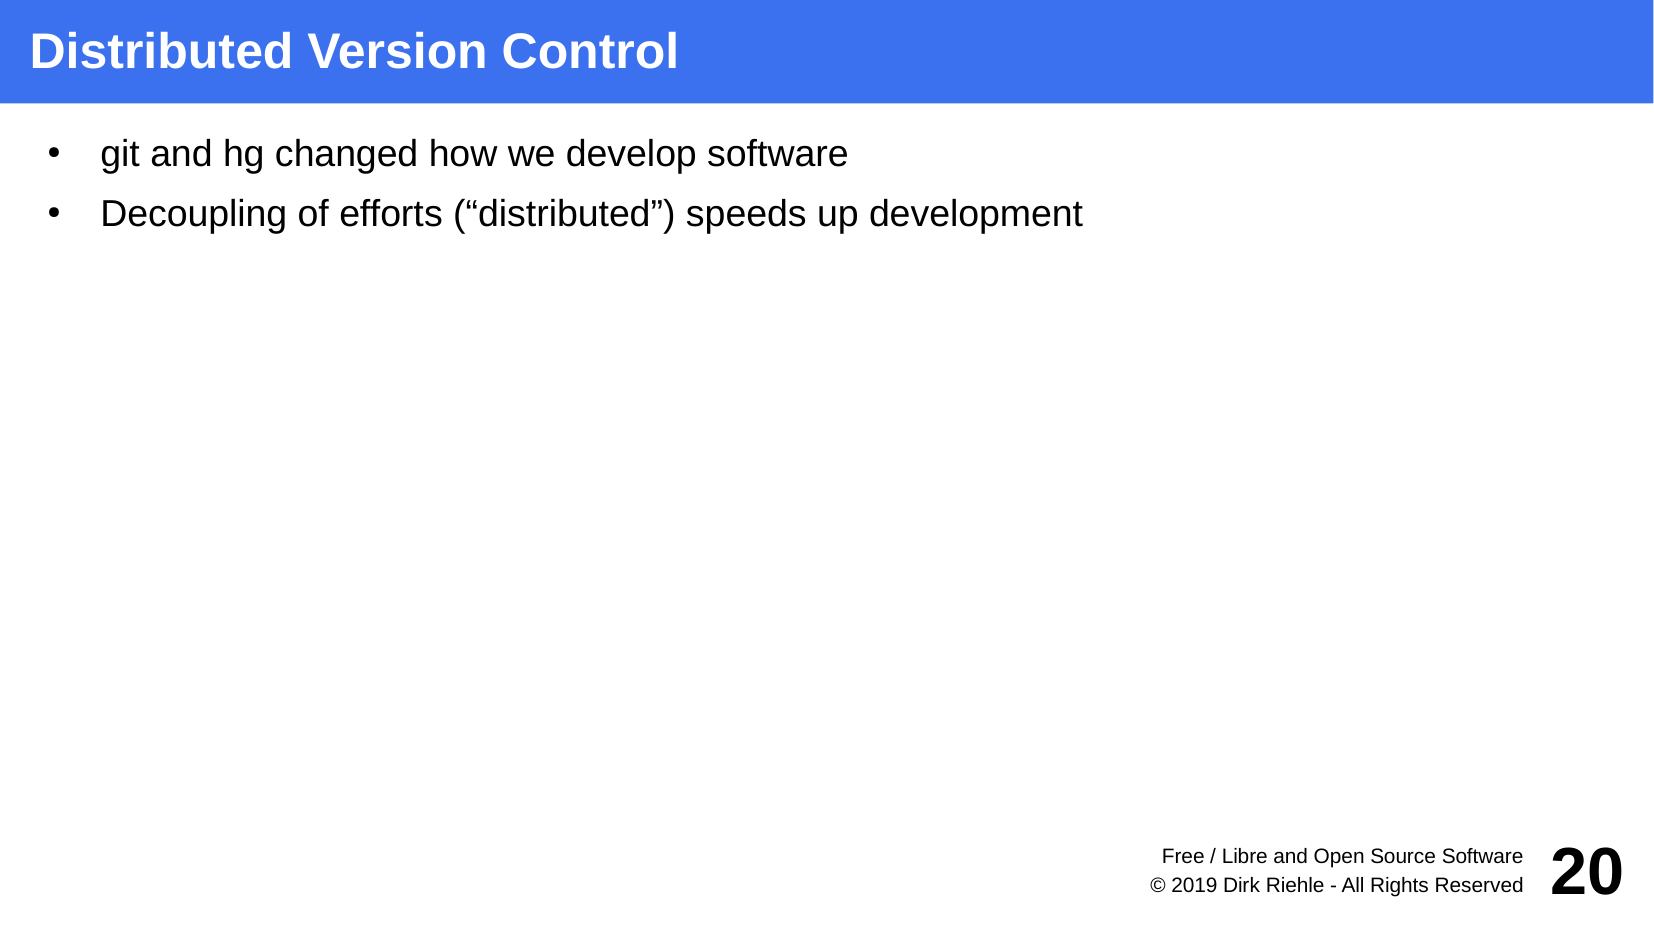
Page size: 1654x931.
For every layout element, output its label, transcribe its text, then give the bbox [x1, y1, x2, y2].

title Distributed Version Control [0, 0, 1654, 104]
list git and hg changed how we develop software Decoupling of efforts (“distributed”) speeds up development [29, 132, 1625, 813]
